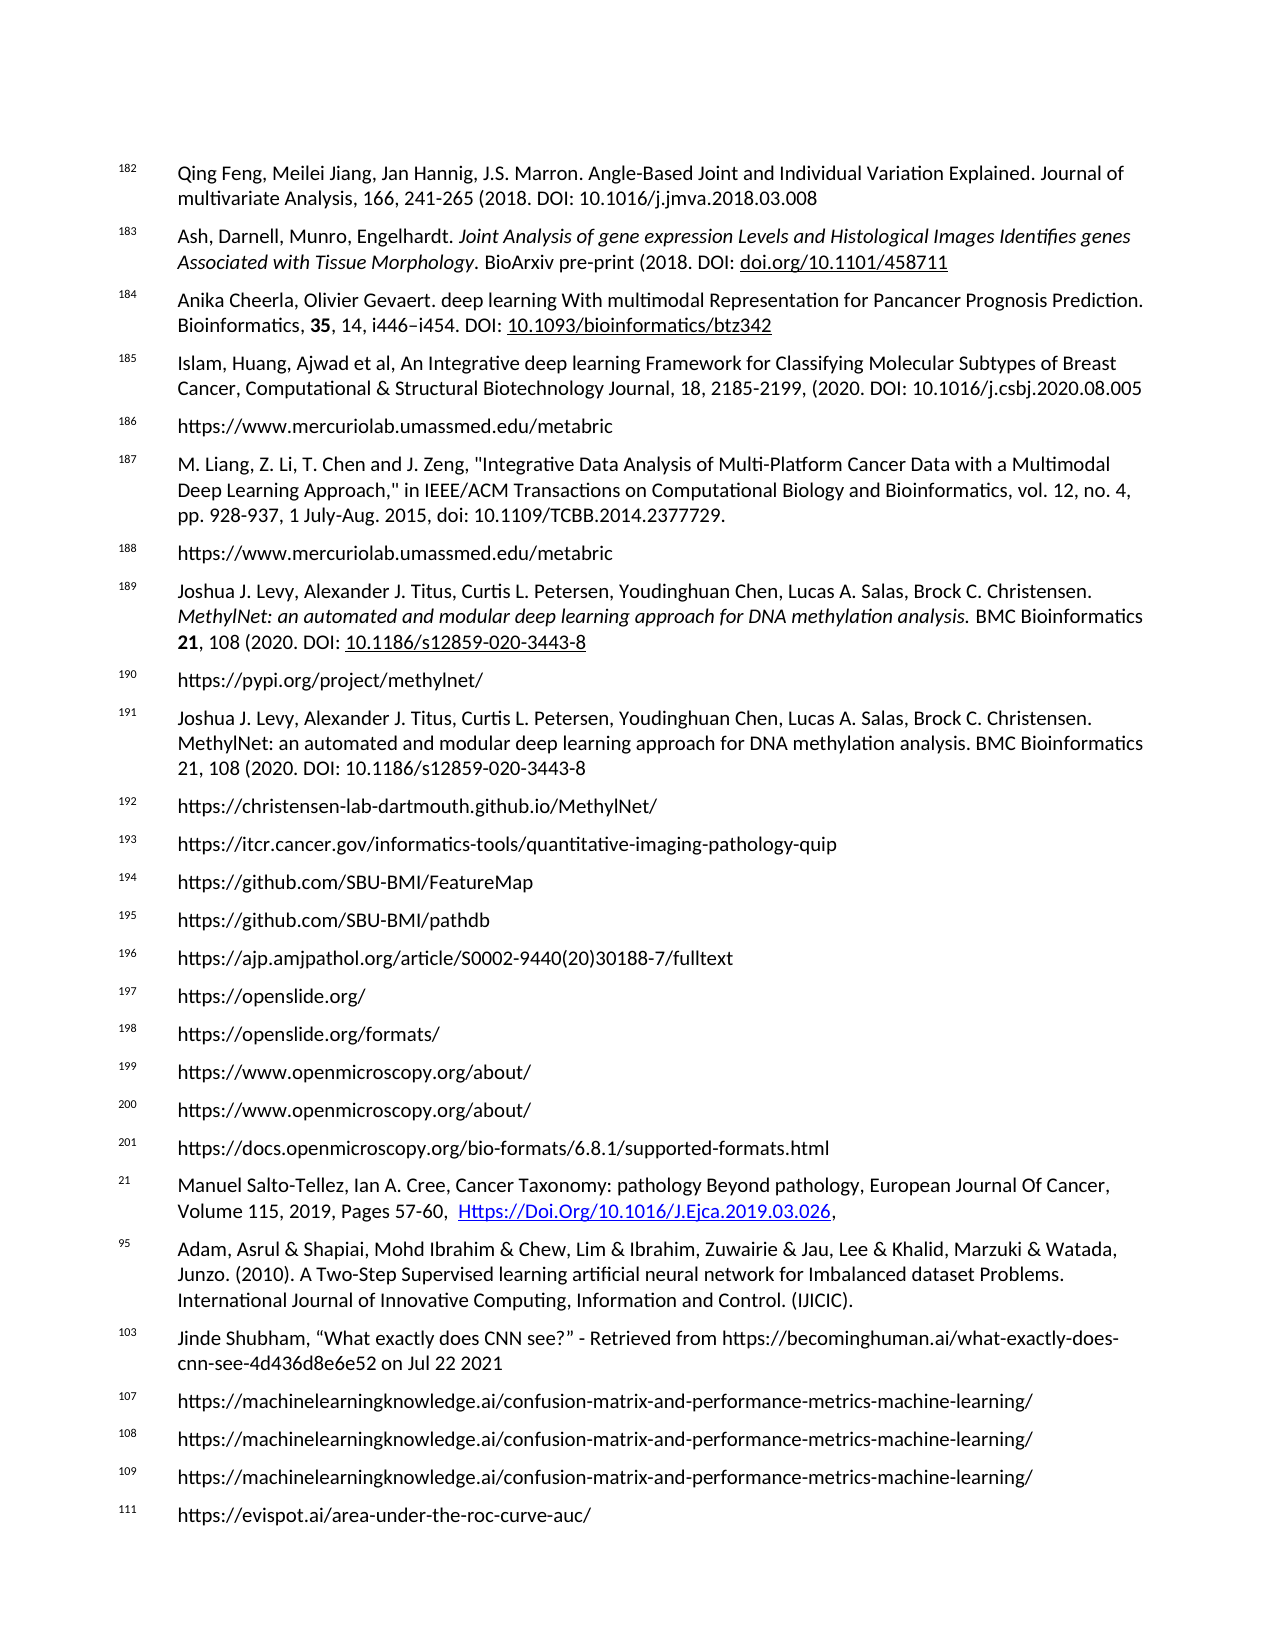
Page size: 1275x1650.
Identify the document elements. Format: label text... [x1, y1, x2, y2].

text https://docs.openmicroscopy.org/bio-formats/6.8.1/supported-formats.html [118, 1135, 1157, 1160]
text https://www.openmicroscopy.org/about/ [118, 1059, 1157, 1084]
text Manuel Salto-Tellez, Ian A. Cree, Cancer Taxonomy: pathology Beyond pathology, European Journal Of Cancer, Volume 115, 2019, Pages 57-60, Https://Doi.Org/10.1016/J.Ejca.2019.03.026, [118, 1173, 1157, 1223]
text https://openslide.org/ [118, 983, 1157, 1008]
text Islam, Huang, Ajwad et al, An Integrative deep learning Framework for Classifying Molecular Subtypes of Breast Cancer, Computational & Structural Biotechnology Journal, 18, 2185-2199, (2020. DOI: 10.1016/j.csbj.2020.08.005 [118, 350, 1157, 401]
text https://openslide.org/formats/ [118, 1021, 1157, 1046]
text https://ajp.amjpathol.org/article/S0002-9440(20)30188-7/fulltext [118, 945, 1157, 971]
text Qing Feng, Meilei Jiang, Jan Hannig, J.S. Marron. Angle-Based Joint and Individual Variation Explained. Journal of multivariate Analysis, 166, 241-265 (2018. DOI: 10.1016/j.jmva.2018.03.008 [118, 160, 1157, 211]
text Ash, Darnell, Munro, Engelhardt. Joint Analysis of gene expression Levels and Histological Images Identifies genes Associated with Tissue Morphology. BioArxiv pre-print (2018. DOI: doi.org/10.1101/458711 [118, 223, 1157, 274]
text https://github.com/SBU-BMI/FeatureMap [118, 869, 1157, 895]
text https://www.openmicroscopy.org/about/ [118, 1097, 1157, 1122]
text https://github.com/SBU-BMI/pathdb [118, 907, 1157, 933]
text https://pypi.org/project/methylnet/ [118, 667, 1157, 692]
text Joshua J. Levy, Alexander J. Titus, Curtis L. Petersen, Youdinghuan Chen, Lucas A. Salas, Brock C. Christensen. MethylNet: an automated and modular deep learning approach for DNA methylation analysis. BMC Bioinformatics 21, 108 (2020. DOI: 10.1186/s12859-020-3443-8 [118, 705, 1157, 781]
text M. Liang, Z. Li, T. Chen and J. Zeng, "Integrative Data Analysis of Multi-Platform Cancer Data with a Multimodal Deep Learning Approach," in IEEE/ACM Transactions on Computational Biology and Bioinformatics, vol. 12, no. 4, pp. 928-937, 1 July-Aug. 2015, doi: 10.1109/TCBB.2014.2377729. [118, 451, 1157, 528]
text https://www.mercuriolab.umassmed.edu/metabric [118, 413, 1157, 439]
text https://itcr.cancer.gov/informatics-tools/quantitative-imaging-pathology-quip [118, 831, 1157, 857]
text https://christensen-lab-dartmouth.github.io/MethylNet/ [118, 793, 1157, 819]
text Anika Cheerla, Olivier Gevaert. deep learning With multimodal Representation for Pancancer Prognosis Prediction. Bioinformatics, 35, 14, i446–i454. DOI: 10.1093/bioinformatics/btz342 [118, 287, 1157, 338]
text Joshua J. Levy, Alexander J. Titus, Curtis L. Petersen, Youdinghuan Chen, Lucas A. Salas, Brock C. Christensen. MethylNet: an automated and modular deep learning approach for DNA methylation analysis. BMC Bioinformatics 21, 108 (2020. DOI: 10.1186/s12859-020-3443-8 [118, 578, 1157, 654]
text https://machinelearningknowledge.ai/confusion-matrix-and-performance-metrics-machine-learning/ [118, 1388, 1157, 1413]
text Adam, Asrul & Shapiai, Mohd Ibrahim & Chew, Lim & Ibrahim, Zuwairie & Jau, Lee & Khalid, Marzuki & Watada, Junzo. (2010). A Two-Step Supervised learning artificial neural network for Imbalanced dataset Problems. International Journal of Innovative Computing, Information and Control. (IJICIC). [118, 1236, 1157, 1312]
text https://machinelearningknowledge.ai/confusion-matrix-and-performance-metrics-machine-learning/ [118, 1426, 1157, 1451]
text https://evispot.ai/area-under-the-roc-curve-auc/ [118, 1502, 1157, 1527]
text Jinde Shubham, “What exactly does CNN see?” - Retrieved from https://becominghuman.ai/what-exactly-does-cnn-see-4d436d8e6e52 on Jul 22 2021 [118, 1325, 1157, 1376]
text https://machinelearningknowledge.ai/confusion-matrix-and-performance-metrics-machine-learning/ [118, 1464, 1157, 1489]
